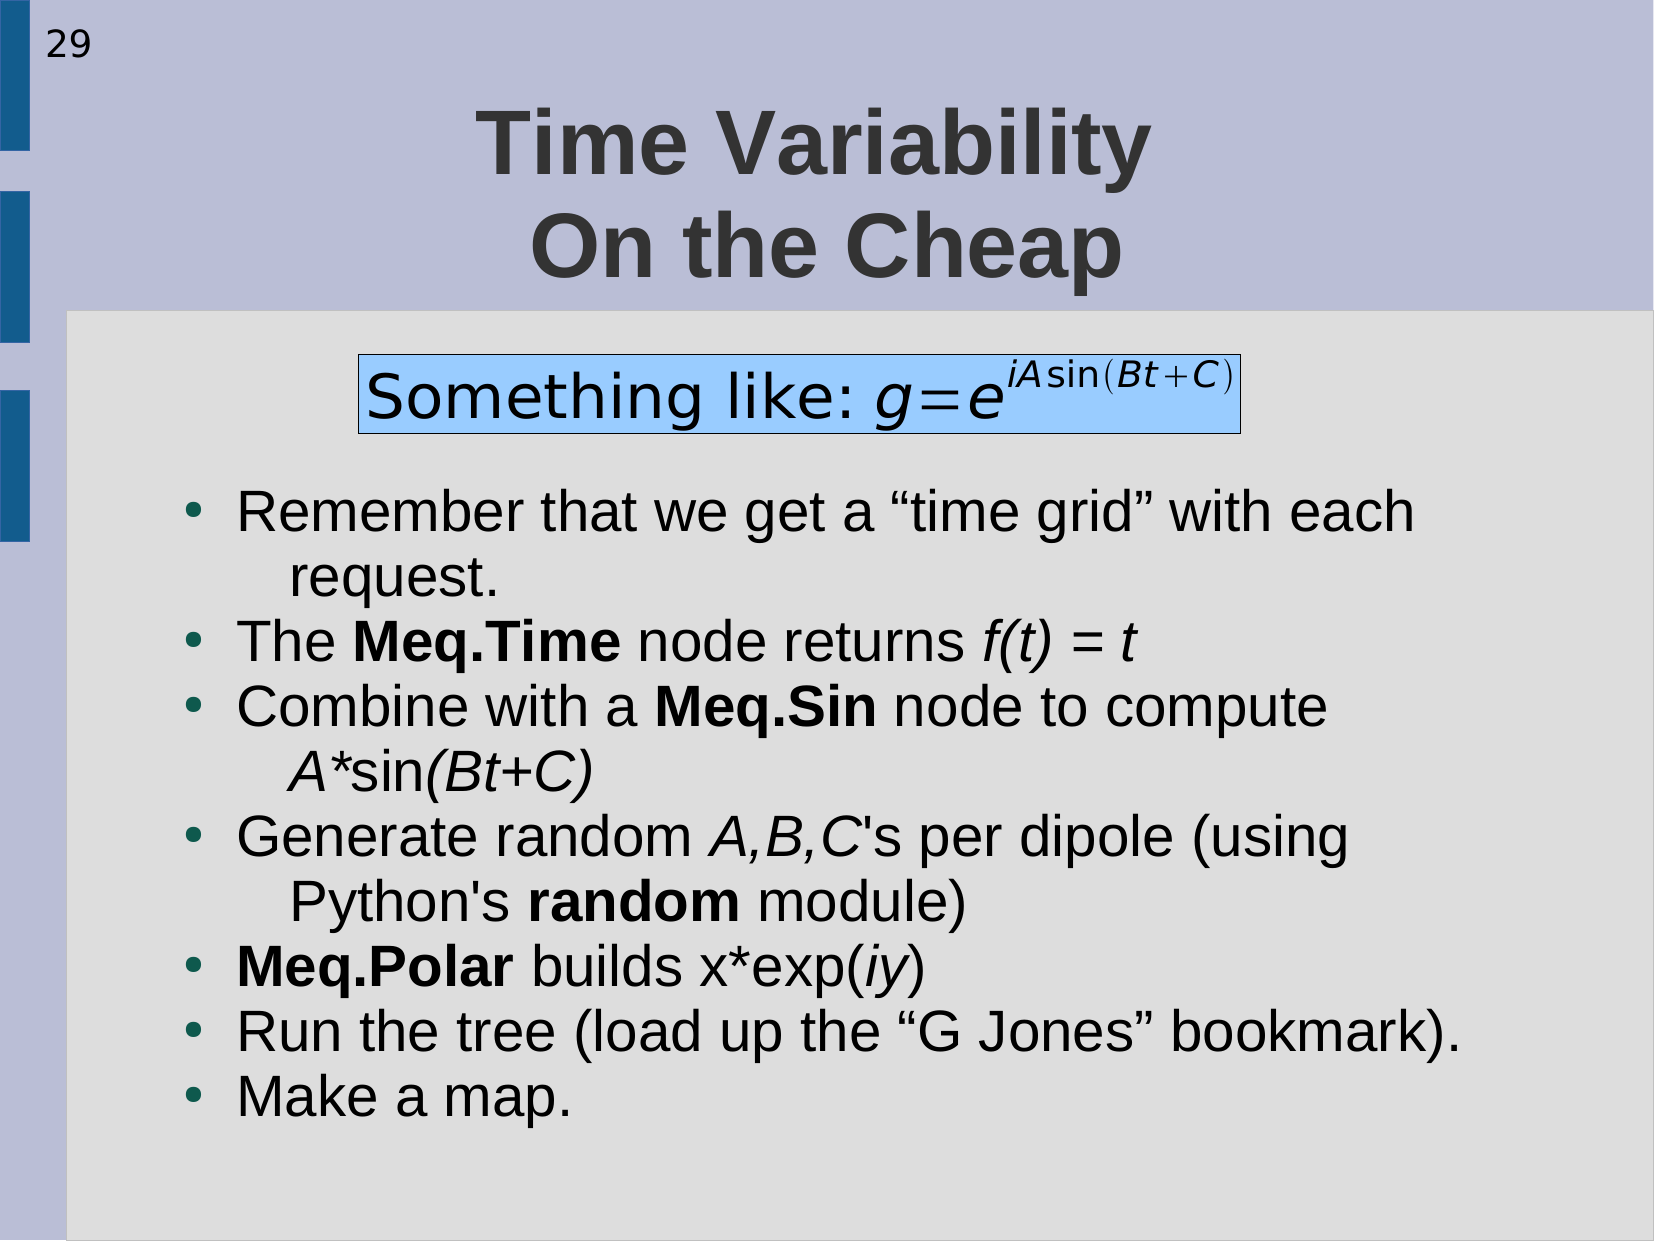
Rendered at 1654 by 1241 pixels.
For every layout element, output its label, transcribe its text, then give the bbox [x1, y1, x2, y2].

text_box [32, 15, 267, 89]
chart [358, 354, 1241, 434]
title Time Variability On the Cheap [121, 91, 1534, 299]
list Remember that we get a “time grid” with each request. The Meq.Time node returns f(t) = t Combine with a Meq.Sin node to compute A*sin(Bt+C) Generate random A,B,C's per dipole (using Python's random module) Meq.Polar builds x*exp(iy) Run the tree (load up the “G Jones” bookmark). Make a map. [147, 478, 1560, 1129]
